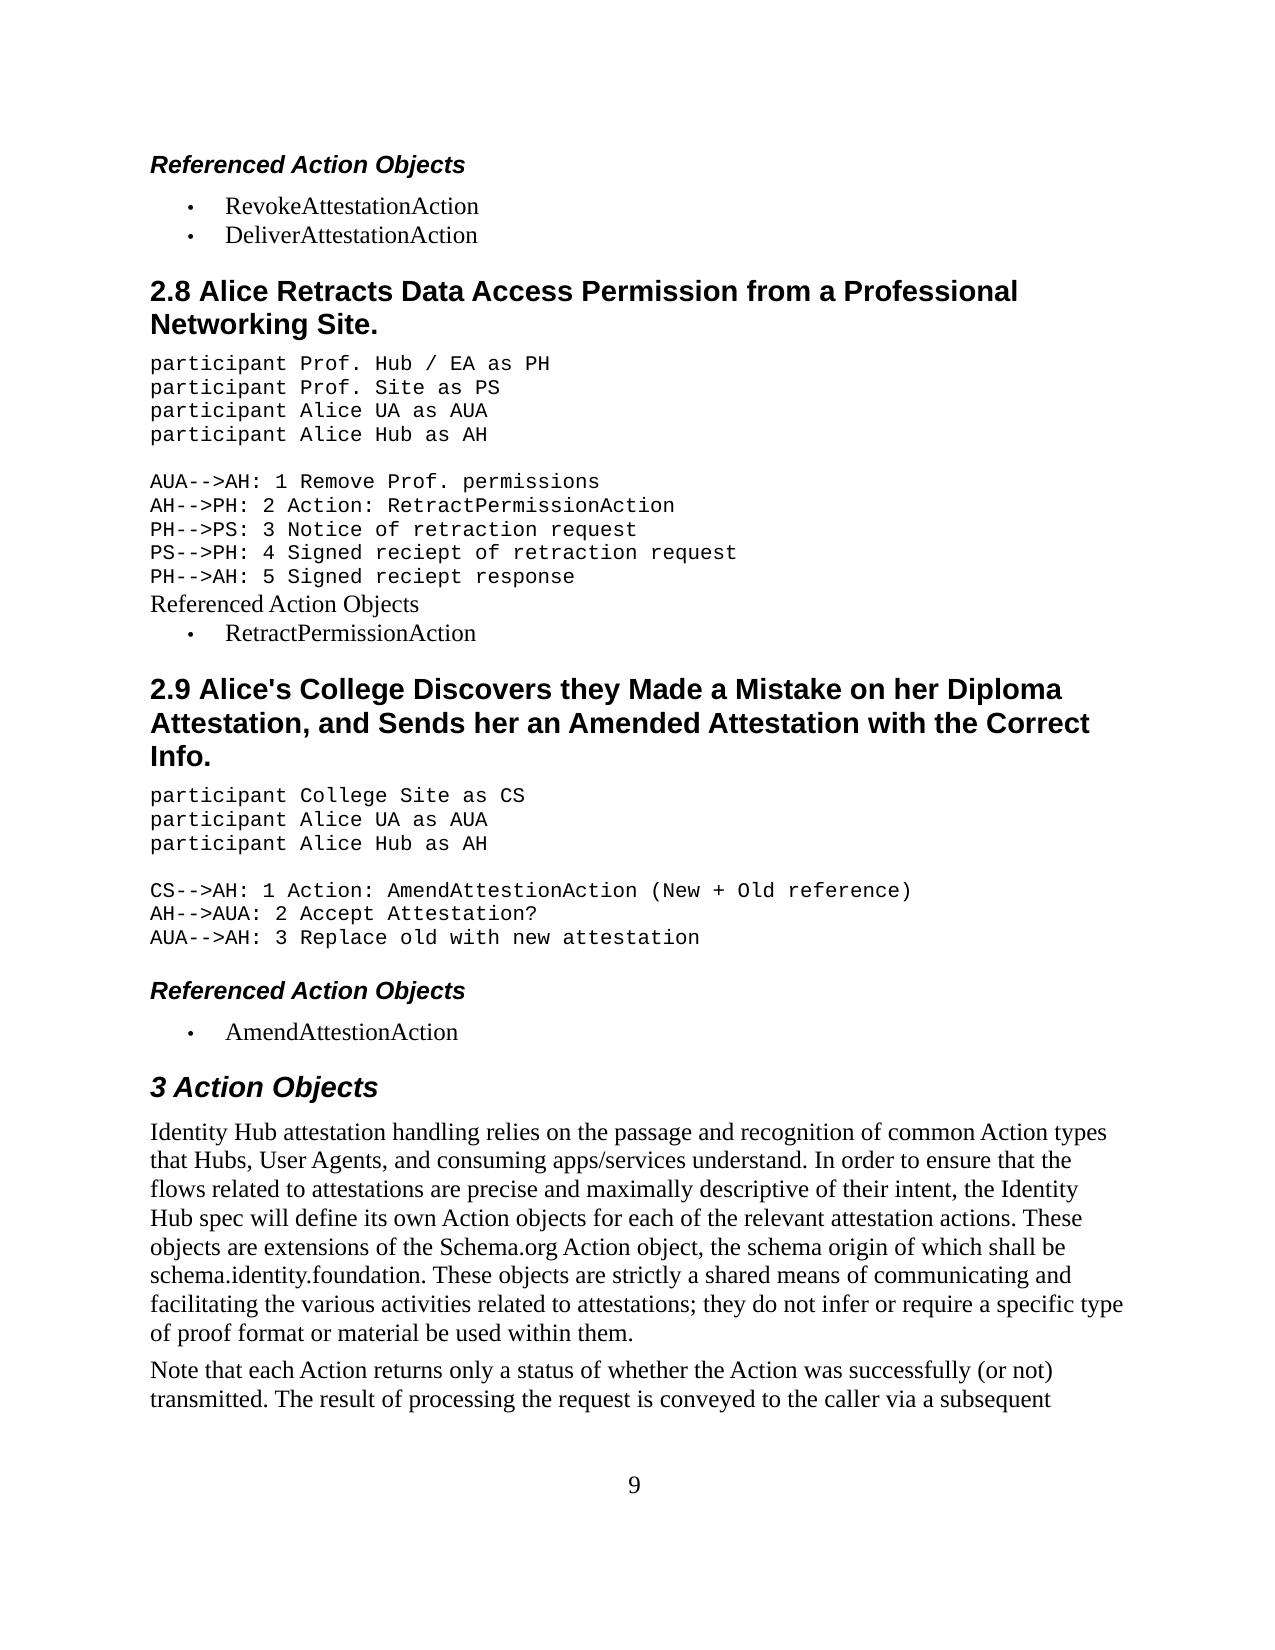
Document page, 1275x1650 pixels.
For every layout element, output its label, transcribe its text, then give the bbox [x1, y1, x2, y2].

subtitle Referenced Action Objects [150, 150, 1125, 178]
subtitle 3 Action Objects [150, 1071, 1125, 1104]
text Referenced Action Objects [150, 589, 1125, 618]
list RevokeAttestationAction [187, 191, 1125, 220]
text Identity Hub attestation handling relies on the passage and recognition of common Action types that Hubs, User Agents, and consuming apps/services understand. In order to ensure that the flows related to attestations are precise and maximally descriptive of their intent, the Identity Hub spec will define its own Action objects for each of the relevant attestation actions. These objects are extensions of the Schema.org Action object, the schema origin of which shall be schema.identity.foundation. These objects are strictly a shared means of communicating and facilitating the various activities related to attestations; they do not infer or require a specific type of proof format or material be used within them. [150, 1117, 1125, 1347]
text participant Prof. Site as PS [150, 377, 1125, 400]
text PH-->PS: 3 Notice of retraction request [150, 519, 1125, 542]
text AH-->AUA: 2 Accept Attestation? [150, 903, 1125, 927]
text Note that each Action returns only a status of whether the Action was successfully (or not) transmitted. The result of processing the request is conveyed to the caller via a subsequent [150, 1356, 1125, 1413]
text PH-->AH: 5 Signed reciept response [150, 566, 1125, 589]
text participant College Site as CS [150, 785, 1125, 809]
list RetractPermissionAction [187, 618, 1125, 647]
list DeliverAttestationAction [187, 220, 1125, 248]
text participant Alice UA as AUA [150, 809, 1125, 832]
text AH-->PH: 2 Action: RetractPermissionAction [150, 495, 1125, 519]
text AUA-->AH: 1 Remove Prof. permissions [150, 471, 1125, 495]
subtitle 2.8 Alice Retracts Data Access Permission from a Professional Networking Site. [150, 273, 1125, 341]
text PS-->PH: 4 Signed reciept of retraction request [150, 542, 1125, 566]
text AUA-->AH: 3 Replace old with new attestation [150, 927, 1125, 951]
text CS-->AH: 1 Action: AmendAttestionAction (New + Old reference) [150, 880, 1125, 903]
text participant Alice Hub as AH [150, 832, 1125, 856]
subtitle 2.9 Alice's College Discovers they Made a Mistake on her Diploma Attestation, and Sends her an Amended Attestation with the Correct Info. [150, 672, 1125, 773]
text participant Alice Hub as AH [150, 424, 1125, 448]
list AmendAttestionAction [187, 1017, 1125, 1046]
text participant Prof. Hub / EA as PH [150, 353, 1125, 377]
subtitle Referenced Action Objects [150, 976, 1125, 1004]
text participant Alice UA as AUA [150, 400, 1125, 424]
